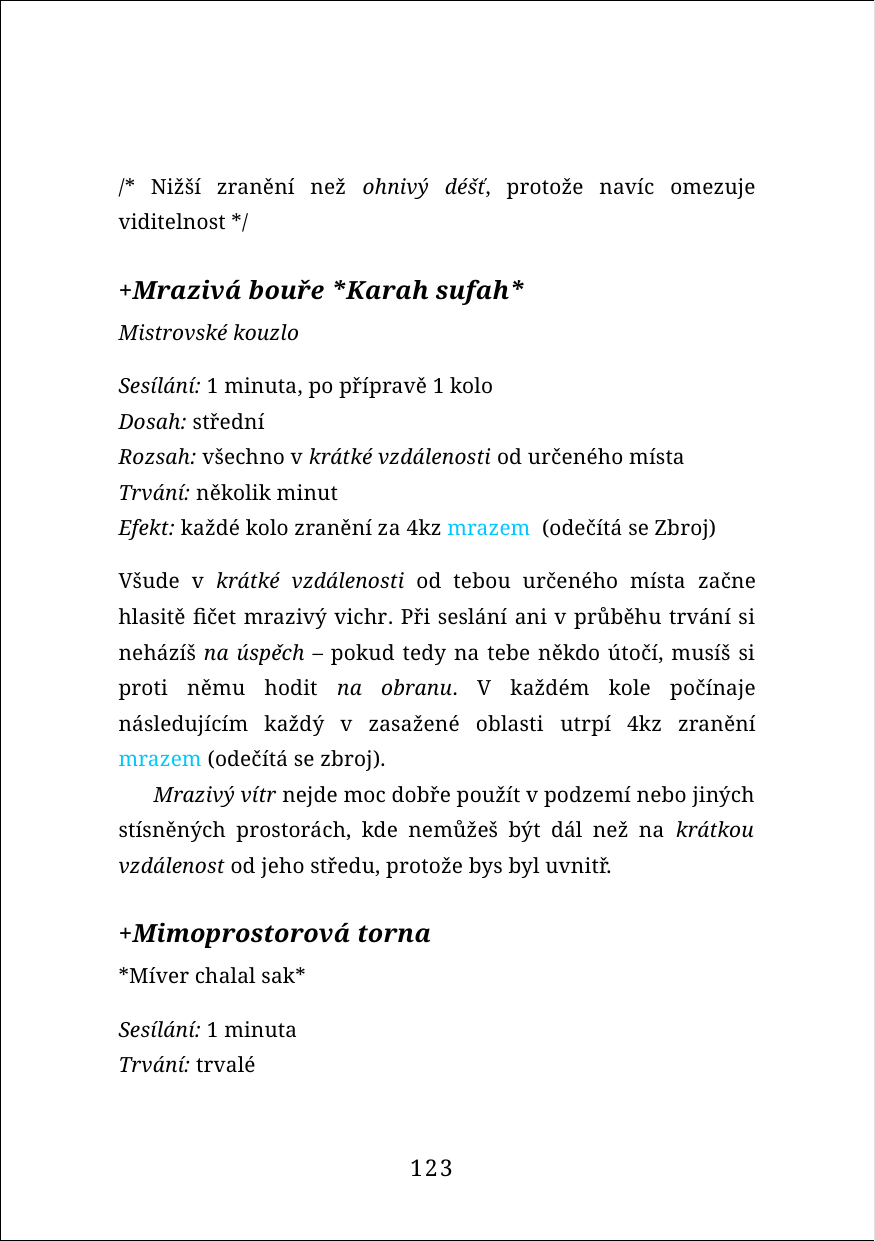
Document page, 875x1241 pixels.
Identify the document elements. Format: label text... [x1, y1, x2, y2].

text Sesílání: 1 minuta, po přípravě 1 kolo Dosah: střední Rozsah: všechno v krátké vzdálenosti od určeného místa Trvání: několik minut Efekt: každé kolo zranění za 4kz mrazem (odečítá se Zbroj) [118, 371, 756, 542]
text Mistrovské kouzlo [118, 318, 756, 347]
text *Míver chalal sak* [118, 962, 756, 990]
text Všude v krátké vzdálenosti od tebou určeného místa začne hlasitě fičet mrazivý vichr. Při seslání ani v průběhu trvání si neházíš na úspěch – pokud tedy na tebe někdo útočí, musíš si proti němu hodit na obranu. V každém kole počínaje následujícím každý v zasažené oblasti utrpí 4kz zranění mrazem (odečítá se zbroj). Mrazivý vítr nejde moc dobře použít v podzemí nebo jiných stísněných prostorách, kde nemůžeš být dál než na krátkou vzdálenost od jeho středu, protože bys byl uvnitř. [118, 567, 756, 879]
subtitle +Mimoprostorová torna [118, 916, 756, 950]
text Sesílání: 1 minuta Trvání: trvalé [118, 1015, 756, 1079]
text /* Nižší zranění než ohnivý déšť, protože navíc omezuje viditelnost */ [118, 172, 756, 236]
subtitle +Mrazivá bouře *Karah sufah* [118, 272, 756, 306]
